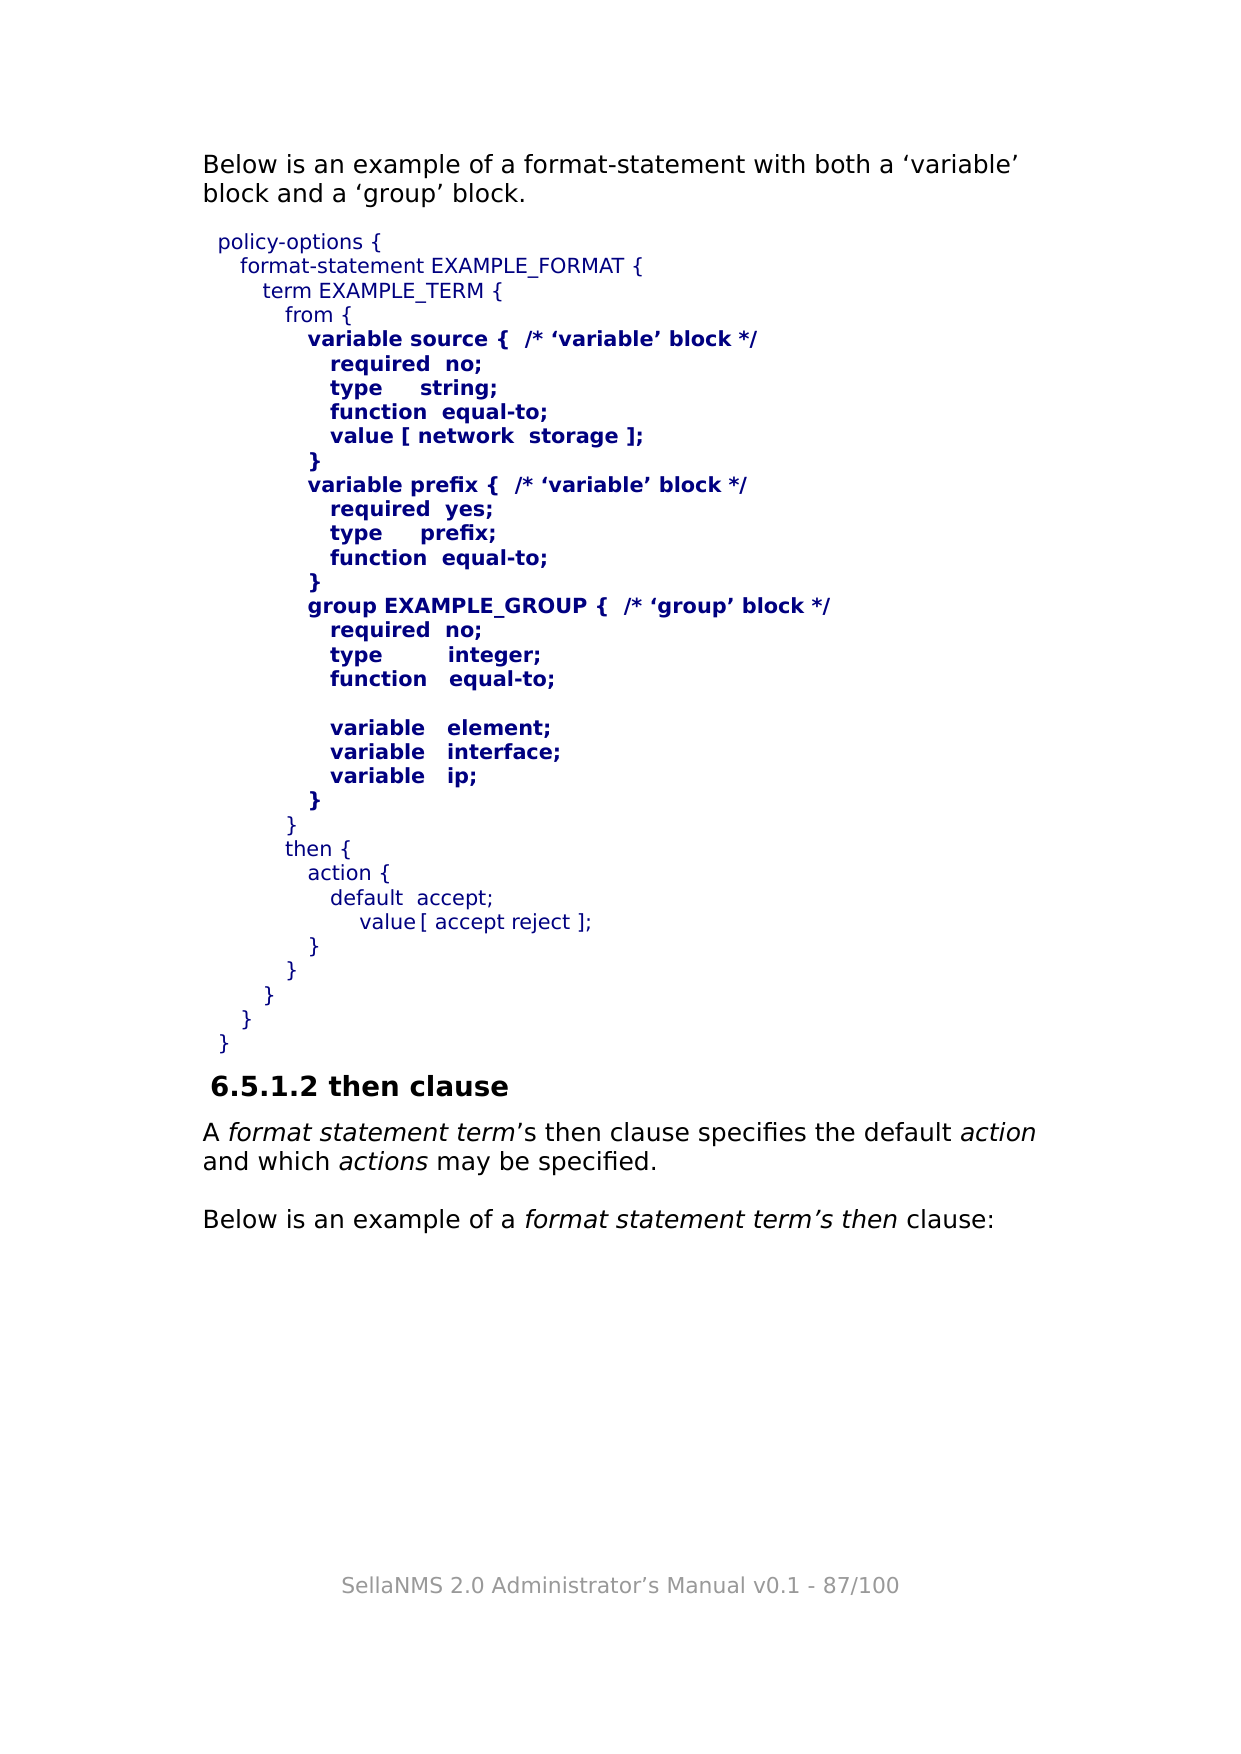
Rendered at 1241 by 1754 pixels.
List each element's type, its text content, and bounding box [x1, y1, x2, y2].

text value [ network storage ]; [217, 424, 1053, 449]
text variable element; [217, 716, 1053, 740]
text } [217, 570, 1053, 594]
text required no; [217, 618, 1053, 643]
text function equal-to; [217, 546, 1053, 570]
text } [217, 1007, 1053, 1031]
text } [217, 958, 1053, 983]
text then { [217, 837, 1053, 861]
text function equal-to; [217, 400, 1053, 424]
text required no; [217, 352, 1053, 376]
text } [217, 449, 1053, 473]
text term EXAMPLE_TERM { [217, 279, 1053, 303]
text action { [217, 861, 1053, 886]
text } [217, 1031, 1053, 1055]
text group EXAMPLE_GROUP { /* ‘group’ block */ [217, 594, 1053, 618]
text format-statement EXAMPLE_FORMAT { [217, 254, 1053, 279]
text required yes; [217, 497, 1053, 521]
text value [ accept reject ]; [217, 910, 1053, 934]
text Below is an example of a format statement term’s then clause: [202, 1205, 1053, 1234]
subtitle then clause [210, 1070, 1053, 1103]
text } [217, 813, 1053, 837]
text policy-options { [217, 230, 1053, 254]
text type integer; [217, 643, 1053, 667]
text variable ip; [217, 764, 1053, 788]
text variable source { /* ‘variable’ block */ [217, 327, 1053, 352]
text variable interface; [217, 740, 1053, 764]
text type prefix; [217, 521, 1053, 546]
text } [217, 788, 1053, 813]
text default accept; [217, 886, 1053, 910]
text type string; [217, 376, 1053, 400]
text } [217, 983, 1053, 1007]
text from { [217, 303, 1053, 327]
text A format statement term’s then clause specifies the default action and which actions may be specified. [202, 1118, 1053, 1176]
text function equal-to; [217, 667, 1053, 691]
text } [217, 934, 1053, 958]
text variable prefix { /* ‘variable’ block */ [217, 473, 1053, 497]
text Below is an example of a format-statement with both a ‘variable’ block and a ‘group’ block. [202, 150, 1053, 208]
